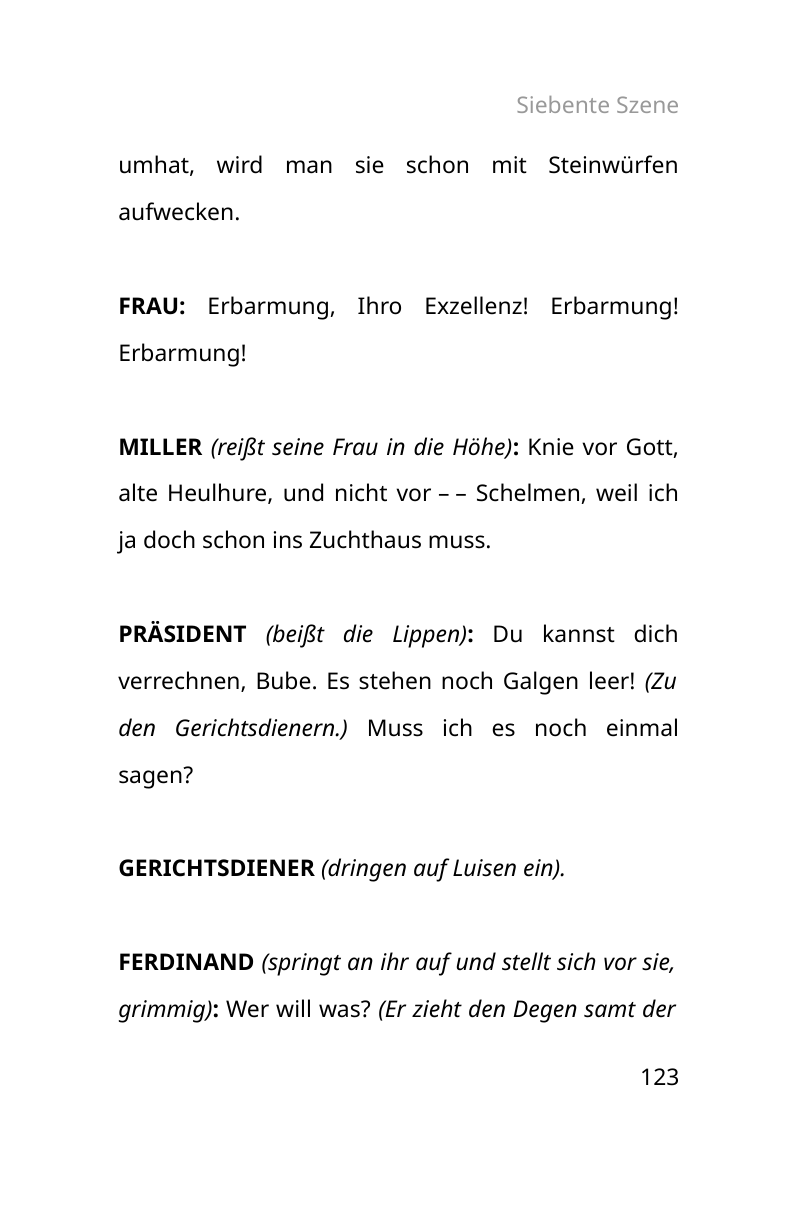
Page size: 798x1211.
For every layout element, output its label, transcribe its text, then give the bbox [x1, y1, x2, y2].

text GERICHTSDIENER (dringen auf Luisen ein). [118, 817, 679, 884]
text FRAU: Erbarmung, Ihro Exzellenz! Erbarmung! Erbarmung! [118, 255, 679, 368]
text FERDINAND (springt an ihr auf und stellt sich vor sie, grimmig): Wer will was? (Er zieht den Degen samt der [118, 911, 679, 1024]
text MILLER (reißt seine Frau in die Höhe): Knie vor Gott, alte Heulhure, und nicht vor – – Schelmen, weil ich ja doch schon ins Zuchthaus muss. [118, 395, 679, 556]
text umhat, wird man sie schon mit Steinwürfen aufwecken. [118, 149, 679, 227]
text PRÄSIDENT (beißt die Lippen): Du kannst dich verrechnen, Bube. Es stehen noch Galgen leer! (Zu den Gerichtsdienern.) Muss ich es noch einmal sagen? [118, 583, 679, 790]
